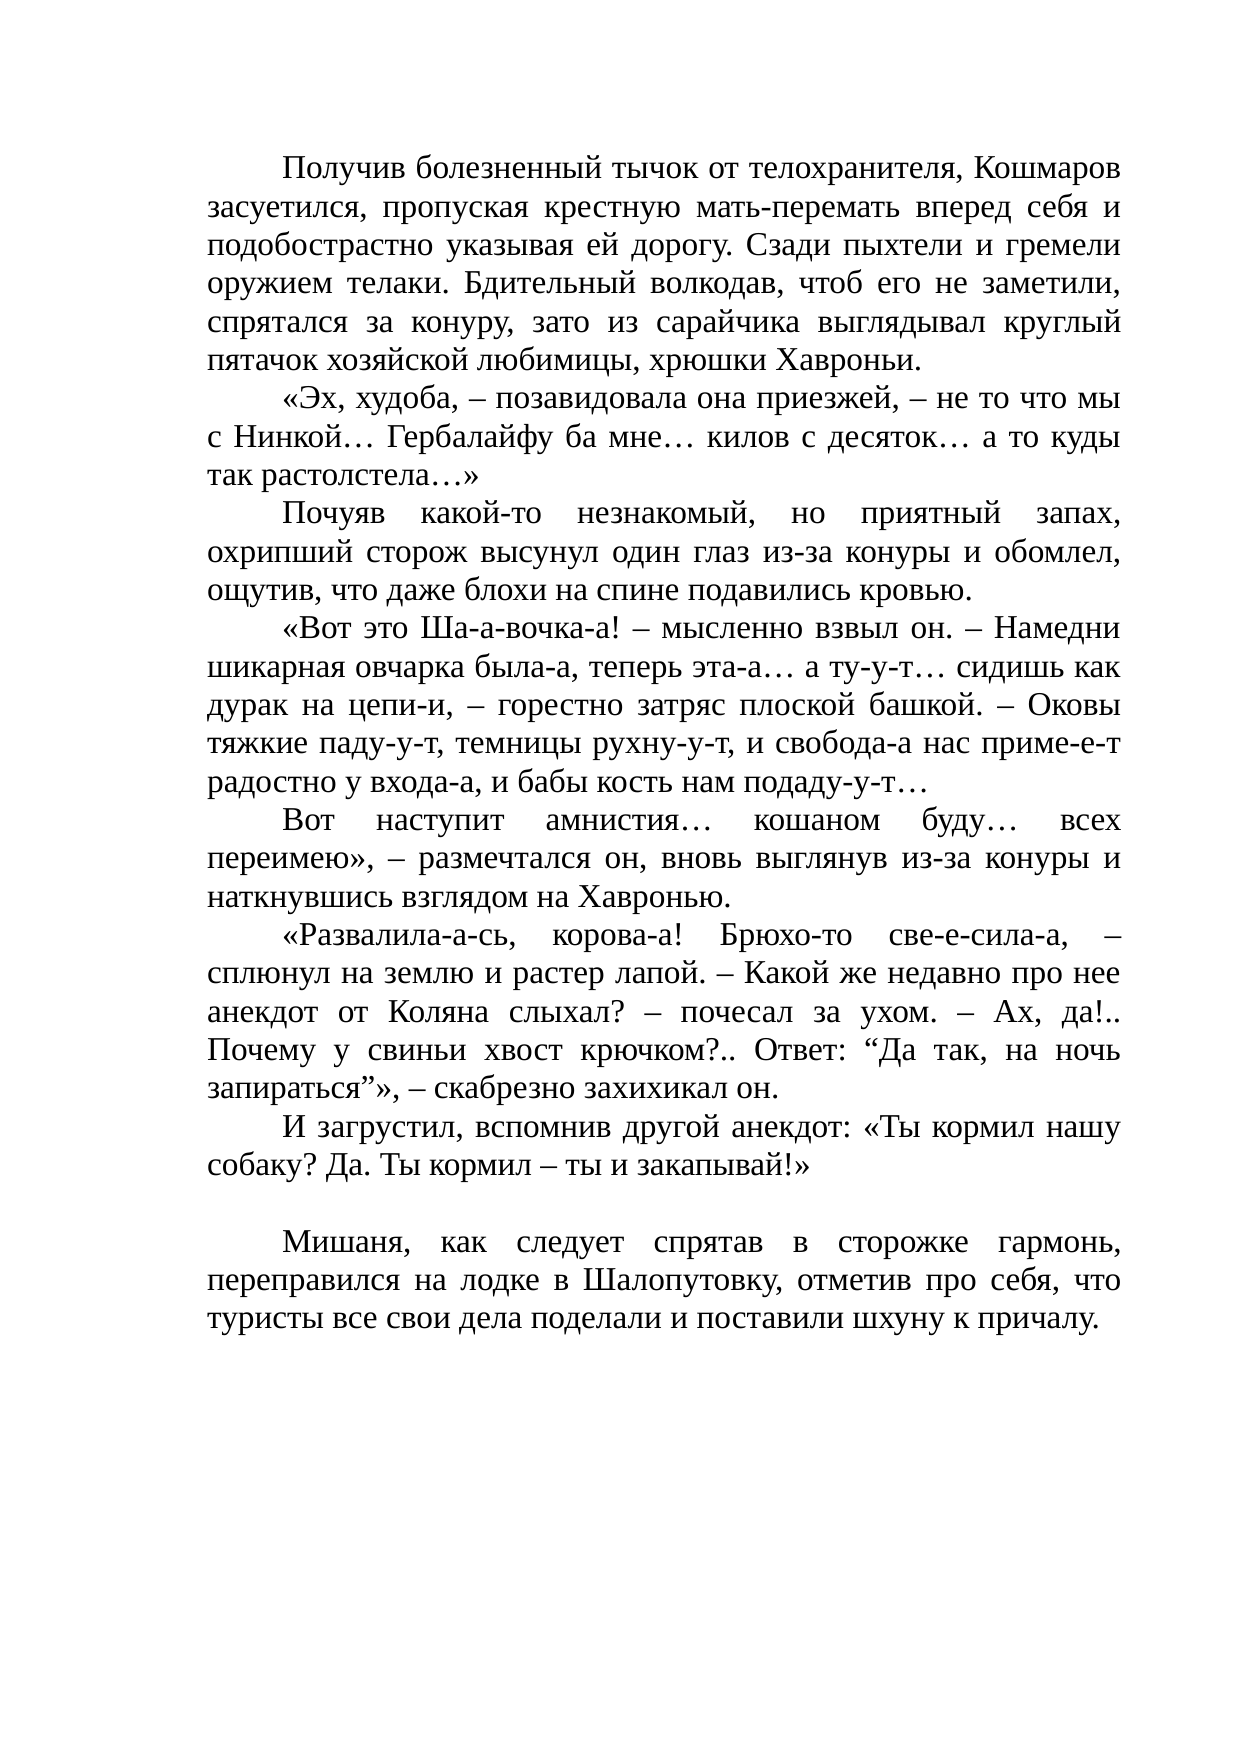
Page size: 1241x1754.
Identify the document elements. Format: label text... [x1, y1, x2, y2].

subtitle «Эх, худоба, – позавидовала она приезжей, – не то что мы с Нинкой… Гербалайфу ба мне… килов с десяток… а то куды так растолстела…» [207, 378, 1122, 493]
subtitle Мишаня, как следует спрятав в сторожке гармонь, переправился на лодке в Шалопутовку, отметив про себя, что туристы все свои дела поделали и поставили шхуну к причалу. [207, 1221, 1122, 1336]
subtitle И загрустил, вспомнив другой анекдот: «Ты кормил нашу собаку? Да. Ты кормил – ты и закапывай!» [207, 1106, 1122, 1183]
subtitle Получив болезненный тычок от телохранителя, Кошмаров засуетился, пропуская крестную мать-перемать вперед себя и подобострастно указывая ей дорогу. Сзади пыхтели и гремели оружием телаки. Бдительный волкодав, чтоб его не заметили, спрятался за конуру, зато из сарайчика выглядывал круглый пятачок хозяйской любимицы, хрюшки Хавроньи. [207, 148, 1122, 378]
subtitle Вот наступит амнистия… кошаном буду… всех переимею», – размечтался он, вновь выглянув из-за конуры и наткнувшись взглядом на Хавронью. [207, 799, 1122, 914]
subtitle Почуяв какой-то незнакомый, но приятный запах, охрипший сторож высунул один глаз из-за конуры и обомлел, ощутив, что даже блохи на спине подавились кровью. [207, 493, 1122, 608]
subtitle «Развалила-а-сь, корова-а! Брюхо-то све-е-сила-а, – сплюнул на землю и растер лапой. – Какой же недавно про нее анекдот от Коляна слыхал? – почесал за ухом. – Ах, да!.. Почему у свиньи хвост крючком?.. Ответ: “Да так, на ночь запираться”», – скабрезно захихикал он. [207, 914, 1122, 1106]
subtitle «Вот это Ша-а-вочка-а! – мысленно взвыл он. – Намедни шикарная овчарка была-а, теперь эта-а… а ту-у-т… сидишь как дурак на цепи-и, – горестно затряс плоской башкой. – Оковы тяжкие паду-у-т, темницы рухну-у-т, и свобода-а нас приме-е-т радостно у входа-а, и бабы кость нам подаду-у-т… [207, 608, 1122, 799]
